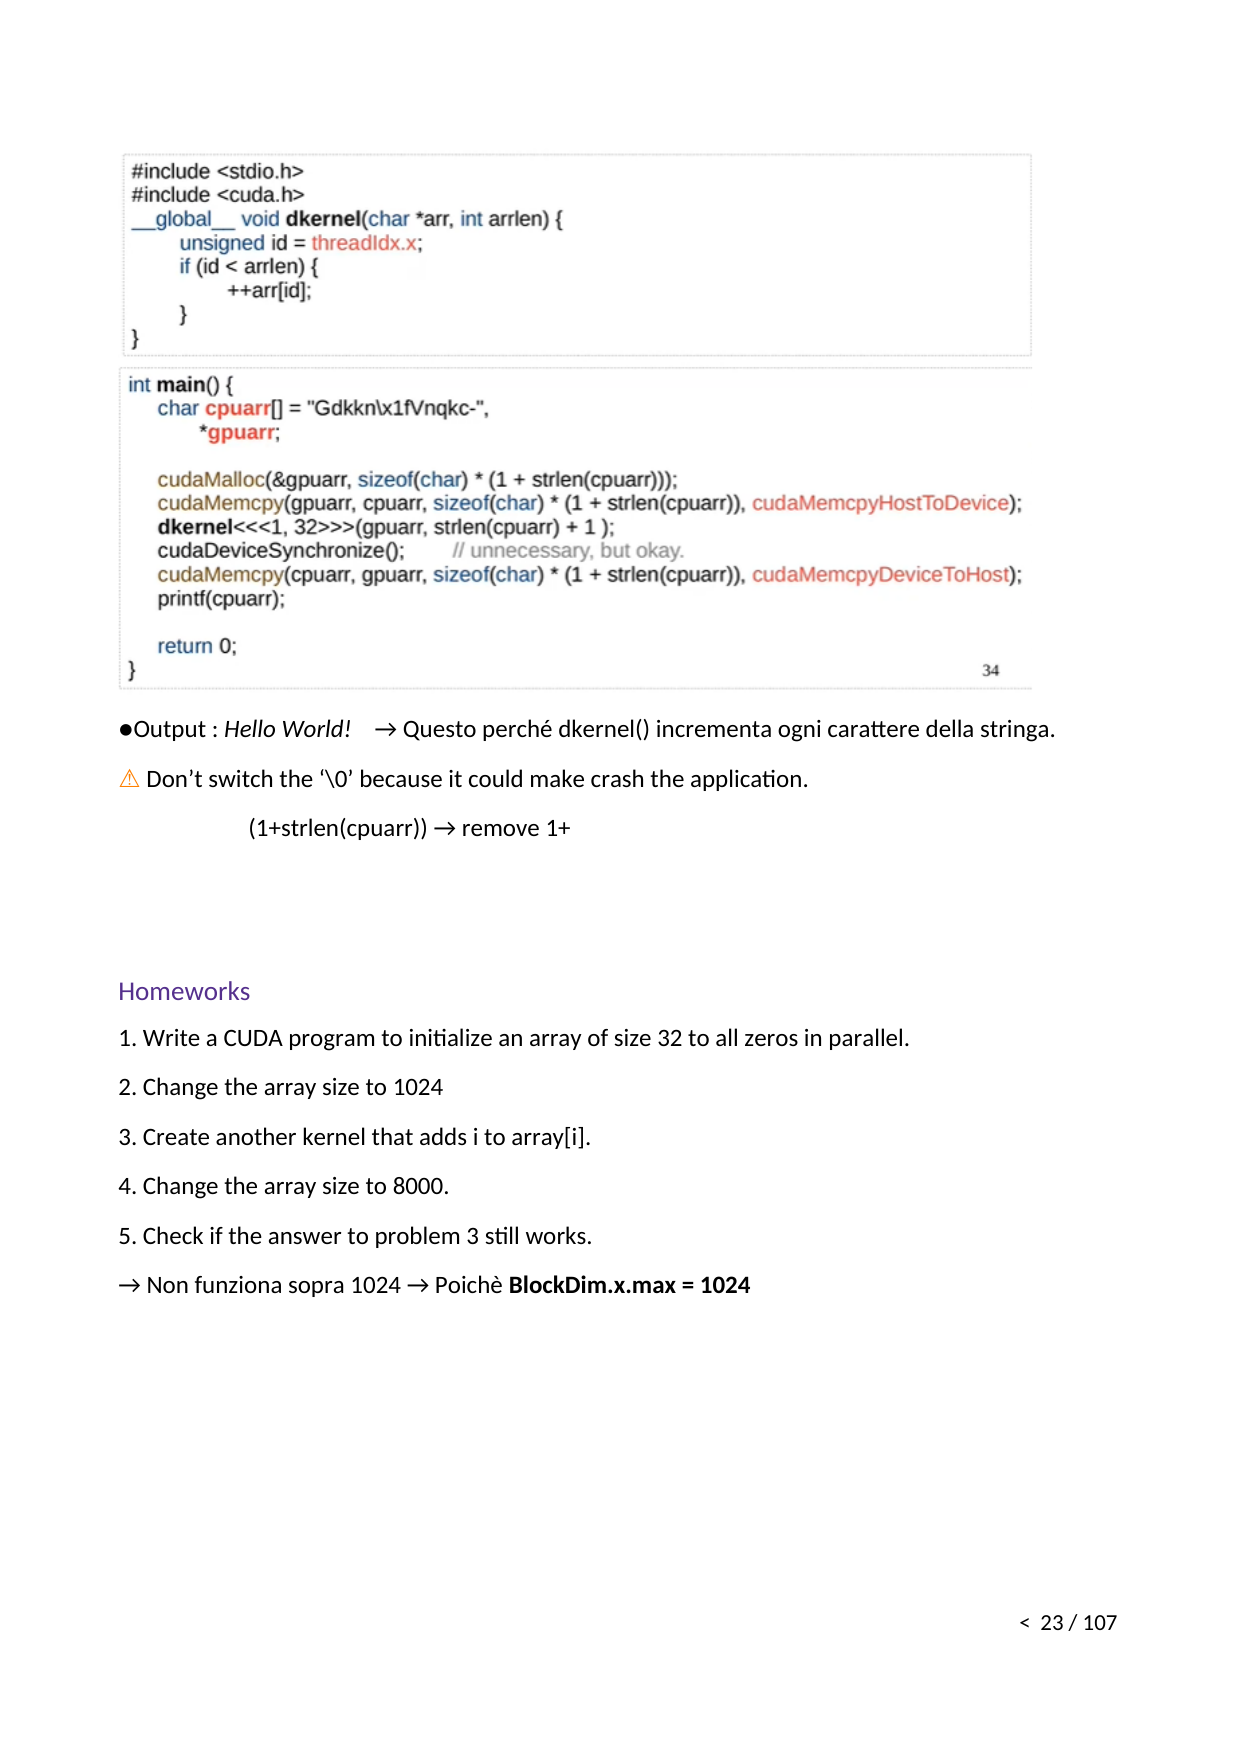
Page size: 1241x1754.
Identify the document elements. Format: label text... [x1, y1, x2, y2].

text ●Output : Hello World! → Questo perché dkernel() incrementa ogni carattere della stringa. [118, 713, 1122, 744]
subtitle Homeworks [118, 974, 1122, 1007]
picture [118, 147, 1033, 695]
text 5. Check if the answer to problem 3 still works. [118, 1220, 1122, 1251]
text 4. Change the array size to 8000. [118, 1170, 1122, 1201]
text 1. Write a CUDA program to initialize an array of size 32 to all zeros in parallel. [118, 1022, 1122, 1052]
text ⚠ Don’t switch the ‘\0’ because it could make crash the application. [118, 763, 1122, 793]
text 2. Change the array size to 1024 [118, 1071, 1122, 1102]
text 3. Create another kernel that adds i to array[i]. [118, 1121, 1122, 1151]
text → Non funziona sopra 1024 → Poichè BlockDim.x.max = 1024 [118, 1269, 1122, 1300]
text (1+strlen(cpuarr)) → remove 1+ [118, 813, 1122, 843]
